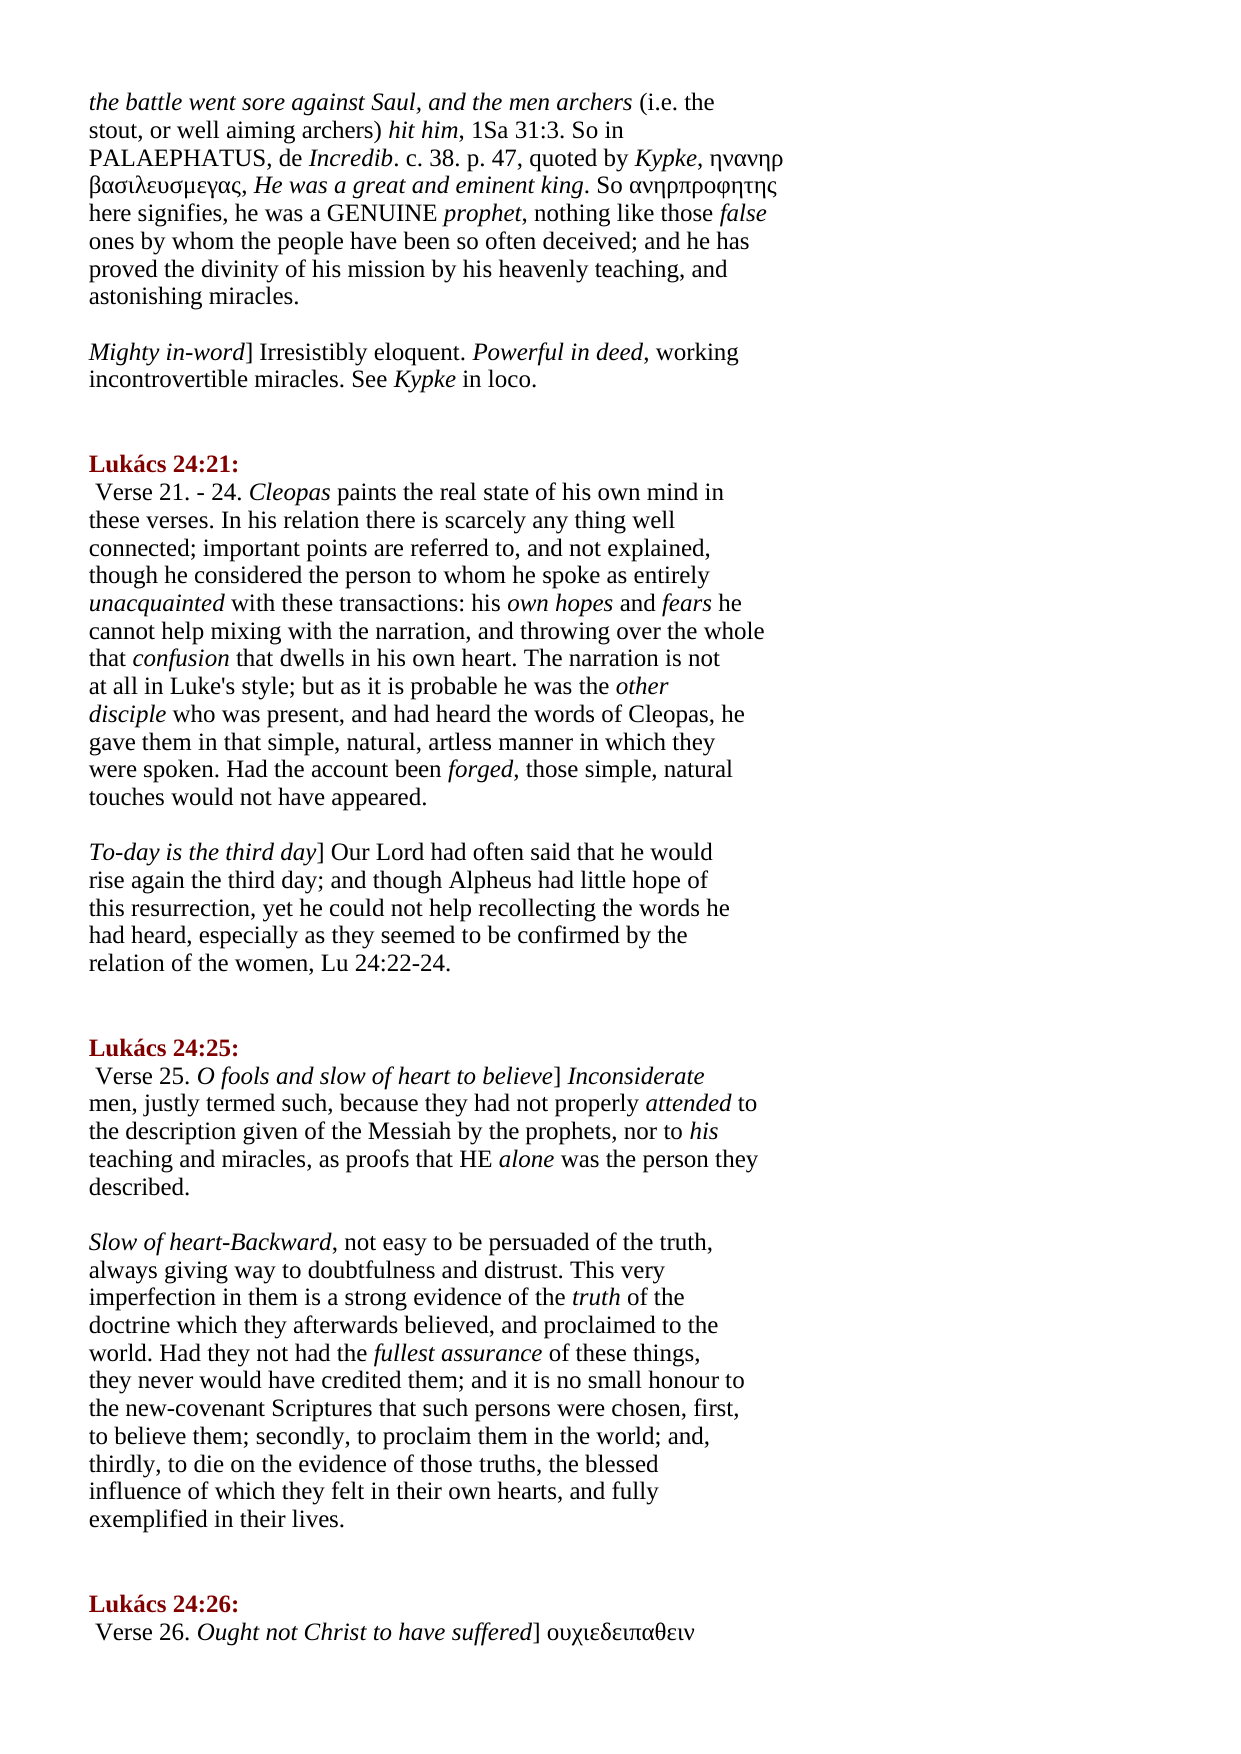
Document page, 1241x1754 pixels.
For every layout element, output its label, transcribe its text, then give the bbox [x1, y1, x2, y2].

text Verse 21. - 24. Cleopas paints the real state of his own mind in these verses. In his relation there is scarcely any thing well connected; important points are referred to, and not explained, though he considered the person to whom he spoke as entirely unacquainted with these transactions: his own hopes and fears he cannot help mixing with the narration, and throwing over the whole that confusion that dwells in his own heart. The narration is not at all in Luke's style; but as it is probable he was the other disciple who was present, and had heard the words of Cleopas, he gave them in that simple, natural, artless manner in which they were spoken. Had the account been forged, those simple, natural touches would not have appeared. To-day is the third day] Our Lord had often said that he would rise again the third day; and though Alpheus had little hope of this resurrection, yet he could not help recollecting the words he had heard, especially as they seemed to be confirmed by the relation of the women, Lu 24:22-24. [88, 478, 1152, 1005]
text Verse 26. Ought not Christ to have suffered] ουχιεδειπαθειν [88, 1618, 1152, 1646]
text Verse 25. O fools and slow of heart to believe] Inconsiderate men, justly termed such, because they had not properly attended to the description given of the Messiah by the prophets, nor to his teaching and miracles, as proofs that HE alone was the person they described. Slow of heart-Backward, not easy to be persuaded of the truth, always giving way to doubtfulness and distrust. This very imperfection in them is a strong evidence of the truth of the doctrine which they afterwards believed, and proclaimed to the world. Had they not had the fullest assurance of these things, they never would have credited them; and it is no small honour to the new-covenant Scriptures that such persons were chosen, first, to believe them; secondly, to proclaim them in the world; and, thirdly, to die on the evidence of those truths, the blessed influence of which they felt in their own hearts, and fully exemplified in their lives. [88, 1062, 1152, 1561]
text Lukács 24:25: [88, 1034, 1152, 1062]
text Lukács 24:26: [88, 1590, 1152, 1618]
text Lukács 24:21: [88, 451, 1152, 478]
text the battle went sore against Saul, and the men archers (i.e. the stout, or well aiming archers) hit him, 1Sa 31:3. So in PALAEPHATUS, de Incredib. c. 38. p. 47, quoted by Kypke, ηνανηρ βασιλευσμεγας, He was a great and eminent king. So ανηρπροφητης here signifies, he was a GENUINE prophet, nothing like those false ones by whom the people have been so often deceived; and he has proved the divinity of his mission by his heavenly teaching, and astonishing miracles. Mighty in-word] Irresistibly eloquent. Powerful in deed, working incontrovertible miracles. See Kypke in loco. [88, 88, 1152, 421]
